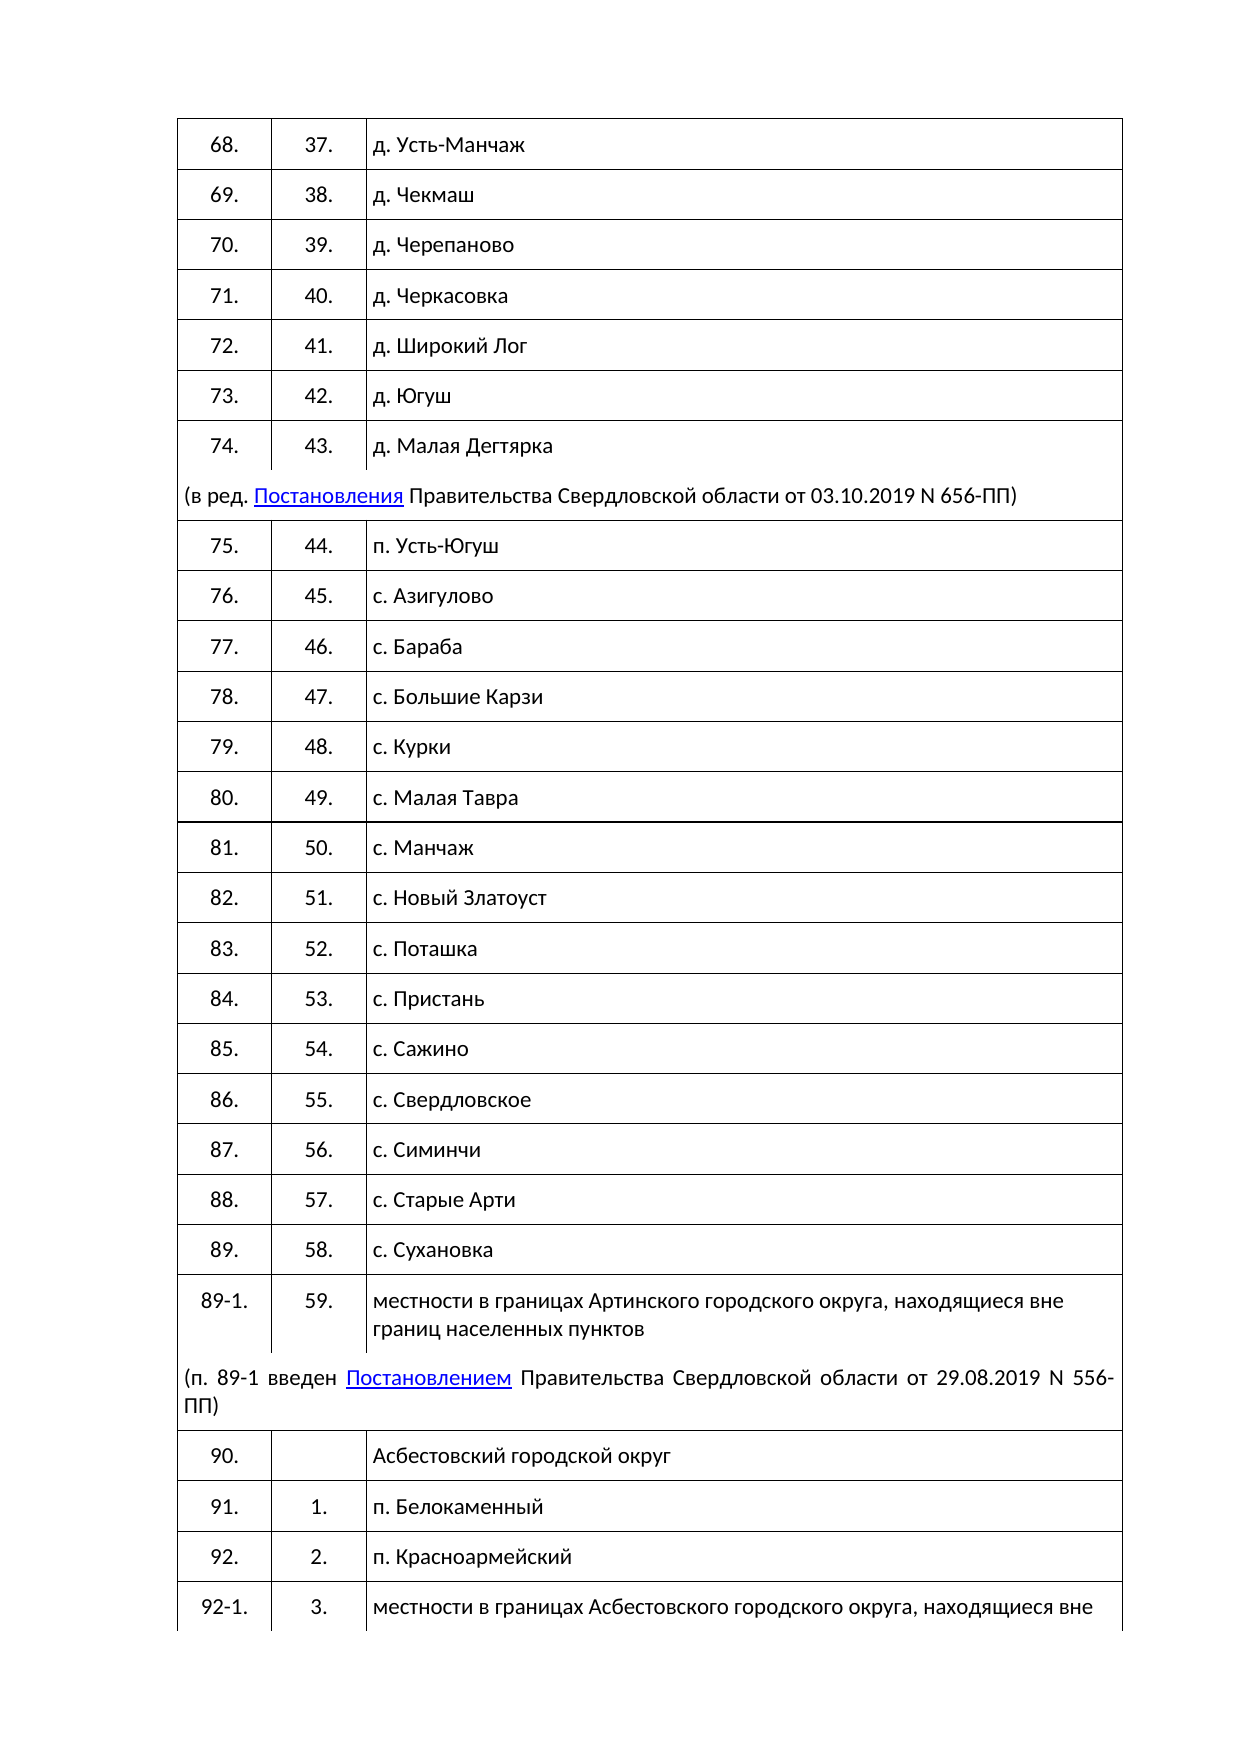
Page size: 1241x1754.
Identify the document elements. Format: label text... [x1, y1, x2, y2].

table_cell 84. [178, 974, 271, 1023]
table_cell с. Сухановка [367, 1225, 1122, 1274]
table_cell местности в границах Артинского городского округа, находящиеся вне границ населенных пунктов [367, 1275, 1122, 1353]
table_cell 69. [178, 170, 271, 219]
table_cell 54. [272, 1024, 366, 1073]
table_cell 53. [272, 974, 366, 1023]
table_cell 80. [178, 772, 271, 821]
table_cell 89. [178, 1225, 271, 1274]
table_cell 42. [272, 371, 366, 420]
table_cell 59. [272, 1275, 366, 1353]
table_cell с. Бараба [367, 621, 1122, 671]
table_cell 49. [272, 772, 366, 821]
table_cell 43. [272, 421, 366, 470]
table_cell 86. [178, 1074, 271, 1123]
table_cell 85. [178, 1024, 271, 1073]
table_cell п. Белокаменный [367, 1481, 1122, 1531]
table_cell 37. [272, 119, 366, 168]
table_cell 74. [178, 421, 271, 470]
table_cell 91. [178, 1481, 271, 1531]
table_cell с. Большие Карзи [367, 672, 1122, 721]
table_cell с. Азигулово [367, 571, 1122, 620]
table_cell 58. [272, 1225, 366, 1274]
table_cell 71. [178, 270, 271, 319]
table_cell Асбестовский городской округ [367, 1431, 1122, 1480]
table_cell п. Красноармейский [367, 1532, 1122, 1581]
table_cell 79. [178, 722, 271, 771]
table_cell 45. [272, 571, 366, 620]
table_cell 38. [272, 170, 366, 219]
table_cell д. Чекмаш [367, 170, 1122, 219]
table_cell 82. [178, 873, 271, 922]
table_cell с. Сажино [367, 1024, 1122, 1073]
table_cell с. Свердловское [367, 1074, 1122, 1123]
table_cell д. Югуш [367, 371, 1122, 420]
table_cell д. Черепаново [367, 220, 1122, 269]
table_cell с. Манчаж [367, 823, 1122, 872]
table_cell 56. [272, 1124, 366, 1174]
table_cell д. Широкий Лог [367, 320, 1122, 370]
table_cell 78. [178, 672, 271, 721]
table_cell местности в границах Асбестовского городского округа, находящиеся вне [367, 1582, 1122, 1631]
table_cell с. Курки [367, 722, 1122, 771]
table_cell с. Симинчи [367, 1124, 1122, 1174]
table_cell 1. [272, 1481, 366, 1531]
table_cell 55. [272, 1074, 366, 1123]
table_cell с. Поташка [367, 923, 1122, 972]
table_cell п. Усть-Югуш [367, 521, 1122, 570]
table_cell 76. [178, 571, 271, 620]
table_cell д. Черкасовка [367, 270, 1122, 319]
table_cell (в ред. Постановления Правительства Свердловской области от 03.10.2019 N 656-ПП) [178, 470, 1122, 519]
table_cell 89-1. [178, 1275, 271, 1353]
table_cell 90. [178, 1431, 271, 1480]
table_cell 81. [178, 823, 271, 872]
table_cell д. Усть-Манчаж [367, 119, 1122, 168]
table_cell 75. [178, 521, 271, 570]
table_cell 70. [178, 220, 271, 269]
table_cell 41. [272, 320, 366, 370]
table_cell 50. [272, 823, 366, 872]
table_cell 92-1. [178, 1582, 271, 1631]
table_cell 88. [178, 1175, 271, 1224]
table_cell [272, 1431, 366, 1480]
table_cell 51. [272, 873, 366, 922]
table_cell д. Малая Дегтярка [367, 421, 1122, 470]
table_cell с. Пристань [367, 974, 1122, 1023]
table_cell 77. [178, 621, 271, 671]
table_cell 73. [178, 371, 271, 420]
table_cell 48. [272, 722, 366, 771]
table_cell (п. 89-1 введен Постановлением Правительства Свердловской области от 29.08.2019 N 556-ПП) [178, 1353, 1122, 1430]
table_cell с. Старые Арти [367, 1175, 1122, 1224]
table_cell 44. [272, 521, 366, 570]
table_cell 2. [272, 1532, 366, 1581]
table_cell 68. [178, 119, 271, 168]
table_cell 72. [178, 320, 271, 370]
table_cell 57. [272, 1175, 366, 1224]
table_cell 52. [272, 923, 366, 972]
table_cell 92. [178, 1532, 271, 1581]
table_cell 40. [272, 270, 366, 319]
table_cell 47. [272, 672, 366, 721]
table_cell 83. [178, 923, 271, 972]
table_cell 3. [272, 1582, 366, 1631]
table_cell с. Малая Тавра [367, 772, 1122, 821]
table_cell 39. [272, 220, 366, 269]
table_cell 87. [178, 1124, 271, 1174]
table_cell с. Новый Златоуст [367, 873, 1122, 922]
table_cell 46. [272, 621, 366, 671]
